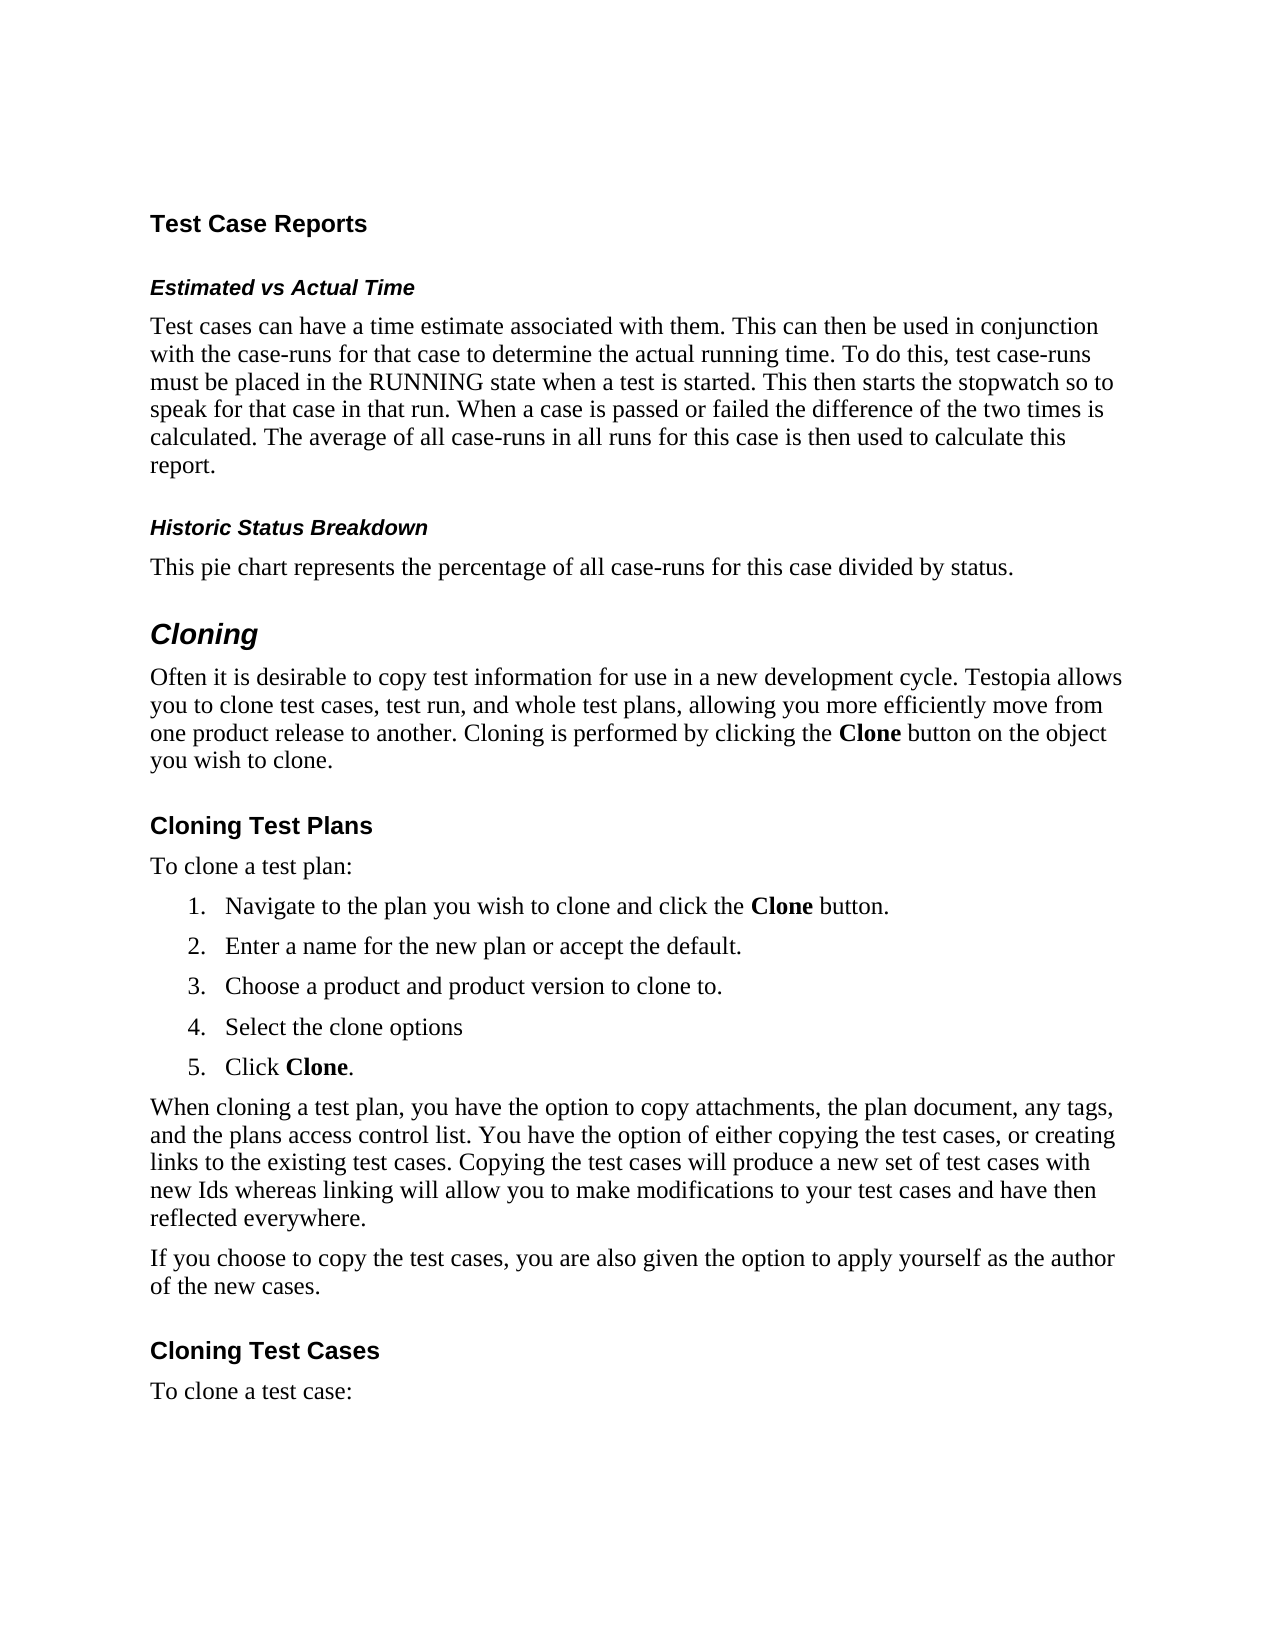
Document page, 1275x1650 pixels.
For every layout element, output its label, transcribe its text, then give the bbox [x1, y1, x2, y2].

list Select the clone options [187, 1013, 1125, 1040]
list Enter a name for the new plan or accept the default. [187, 932, 1125, 960]
text When cloning a test plan, you have the option to copy attachments, the plan document, any tags, and the plans access control list. You have the option of either copying the test cases, or creating links to the existing test cases. Copying the test cases will produce a new set of test cases with new Ids whereas linking will allow you to make modifications to your test cases and have then reflected everywhere. [150, 1093, 1125, 1232]
text To clone a test case: [150, 1377, 1125, 1405]
subtitle Test Case Reports [150, 210, 1125, 238]
text Test cases can have a time estimate associated with them. This can then be used in conjunction with the case-runs for that case to determine the actual running time. To do this, test case-runs must be placed in the RUNNING state when a test is started. This then starts the stopwatch so to speak for that case in that run. When a case is passed or failed the difference of the two times is calculated. The average of all case-runs in all runs for this case is then used to calculate this report. [150, 312, 1125, 478]
subtitle Estimated vs Actual Time [150, 275, 1125, 300]
subtitle Historic Status Breakdown [150, 516, 1125, 540]
text If you choose to copy the test cases, you are also given the option to apply yourself as the author of the new cases. [150, 1244, 1125, 1299]
list Navigate to the plan you wish to clone and click the Clone button. [187, 892, 1125, 920]
subtitle Cloning Test Cases [150, 1337, 1125, 1365]
text This pie chart represents the percentage of all case-runs for this case divided by status. [150, 553, 1125, 581]
text To clone a test plan: [150, 852, 1125, 879]
list Choose a product and product version to clone to. [187, 972, 1125, 1000]
text Often it is desirable to copy test information for use in a new development cycle. Testopia allows you to clone test cases, test run, and whole test plans, allowing you more efficiently move from one product release to another. Cloning is performed by clicking the Clone button on the object you wish to clone. [150, 663, 1125, 774]
subtitle Cloning [150, 618, 1125, 651]
subtitle Cloning Test Plans [150, 812, 1125, 839]
list Click Clone. [187, 1053, 1125, 1081]
